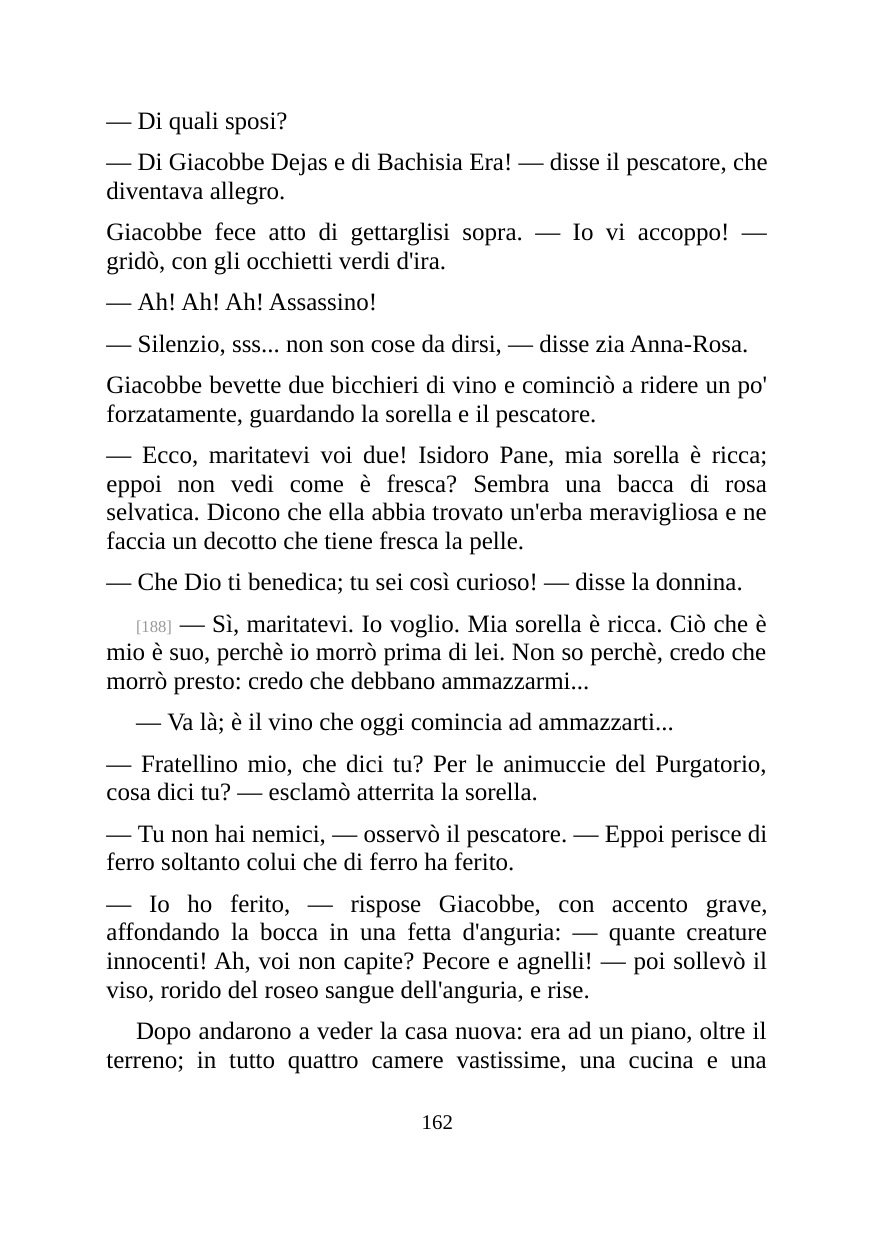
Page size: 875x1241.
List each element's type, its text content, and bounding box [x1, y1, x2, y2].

text Giacobbe fece atto di gettarglisi sopra. ― Io vi accoppo! ― gridò, con gli occhietti verdi d'ira. [106, 217, 768, 275]
text ― Io ho ferito, ― rispose Giacobbe, con accento grave, affondando la bocca in una fetta d'anguria: ― quante creature innocenti! Ah, voi non capite? Pecore e agnelli! ― poi sollevò il viso, rorido del roseo sangue dell'anguria, e rise. [106, 889, 768, 1004]
text ― Va là; è il vino che oggi comincia ad ammazzarti... [106, 707, 768, 736]
text ― Di Giacobbe Dejas e di Bachisia Era! ― disse il pescatore, che diventava allegro. [106, 147, 768, 205]
text ― Che Dio ti benedica; tu sei così curioso! ― disse la donnina. [106, 567, 768, 596]
text ― Di quali sposi? [106, 106, 768, 135]
text [188] ― Sì, maritatevi. Io voglio. Mia sorella è ricca. Ciò che è mio è suo, perchè io morrò prima di lei. Non so perchè, credo che morrò presto: credo che debbano ammazzarmi... [106, 609, 768, 695]
text Dopo andarono a veder la casa nuova: era ad un piano, oltre il terreno; in tutto quattro camere vastissime, una cucina e una [106, 1016, 768, 1074]
text ― Fratellino mio, che dici tu? Per le animuccie del Purgatorio, cosa dici tu? ― esclamò atterrita la sorella. [106, 749, 768, 806]
text Giacobbe bevette due bicchieri di vino e cominciò a ridere un po' forzatamente, guardando la sorella e il pescatore. [106, 370, 768, 427]
text ― Tu non hai nemici, ― osservò il pescatore. ― Eppoi perisce di ferro soltanto colui che di ferro ha ferito. [106, 819, 768, 876]
text ― Ah! Ah! Ah! Assassino! [106, 287, 768, 316]
text ― Silenzio, sss... non son cose da dirsi, ― disse zia Anna-Rosa. [106, 329, 768, 357]
text ― Ecco, maritatevi voi due! Isidoro Pane, mia sorella è ricca; eppoi non vedi come è fresca? Sembra una bacca di rosa selvatica. Dicono che ella abbia trovato un'erba meravigliosa e ne faccia un decotto che tiene fresca la pelle. [106, 440, 768, 555]
